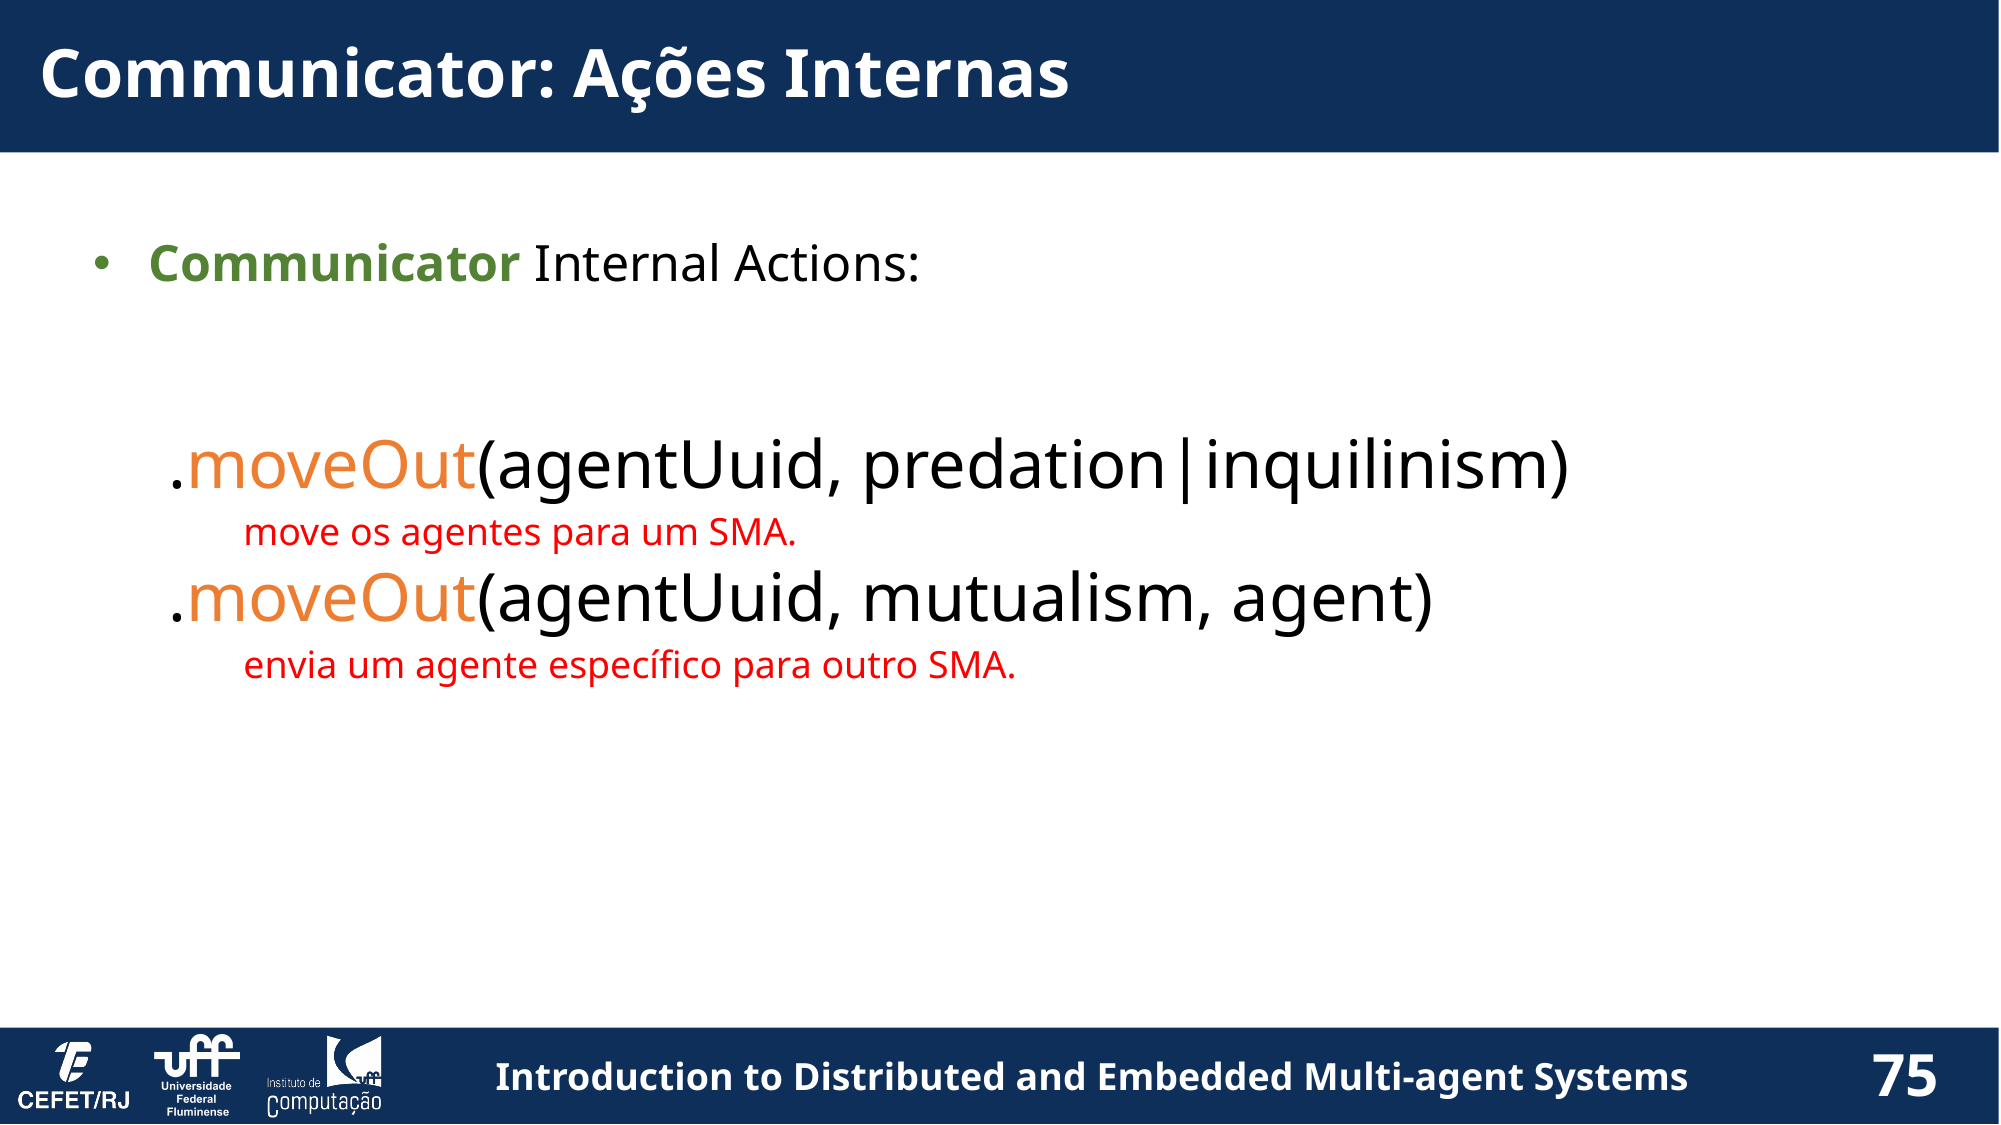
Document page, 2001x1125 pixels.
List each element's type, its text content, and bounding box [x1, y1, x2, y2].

picture [18, 1021, 129, 1125]
text_box Communicator Internal Actions: .moveOut(agentUuid, predation|inquilinism) move os agentes para um SMA. .moveOut(agentUuid, mutualism, agent) envia um agente específico para outro SMA. [78, 231, 1832, 1005]
picture [153, 1033, 241, 1121]
text_box Communicator: Ações Internas [25, 23, 1999, 119]
picture [265, 1033, 383, 1118]
